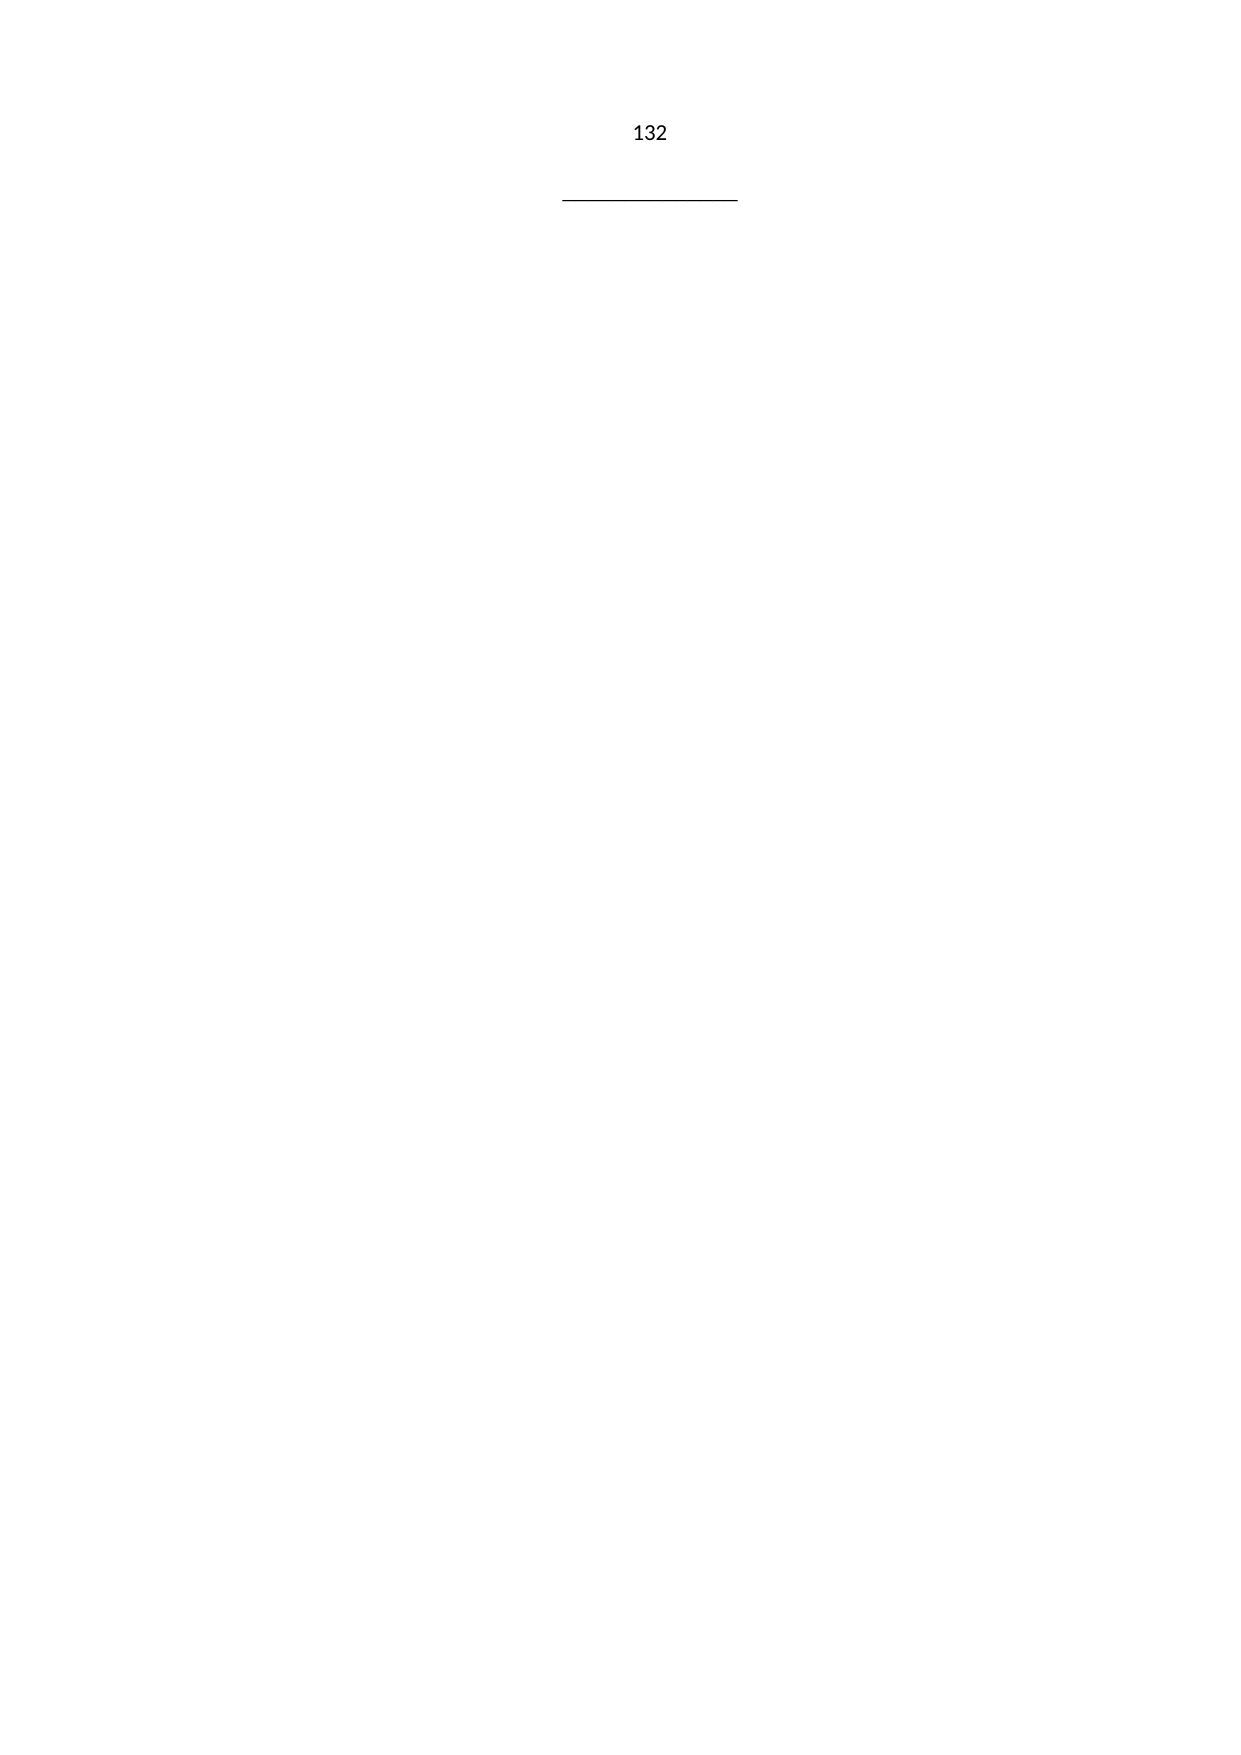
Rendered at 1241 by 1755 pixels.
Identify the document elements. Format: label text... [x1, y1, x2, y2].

text ______________ [177, 175, 1122, 204]
